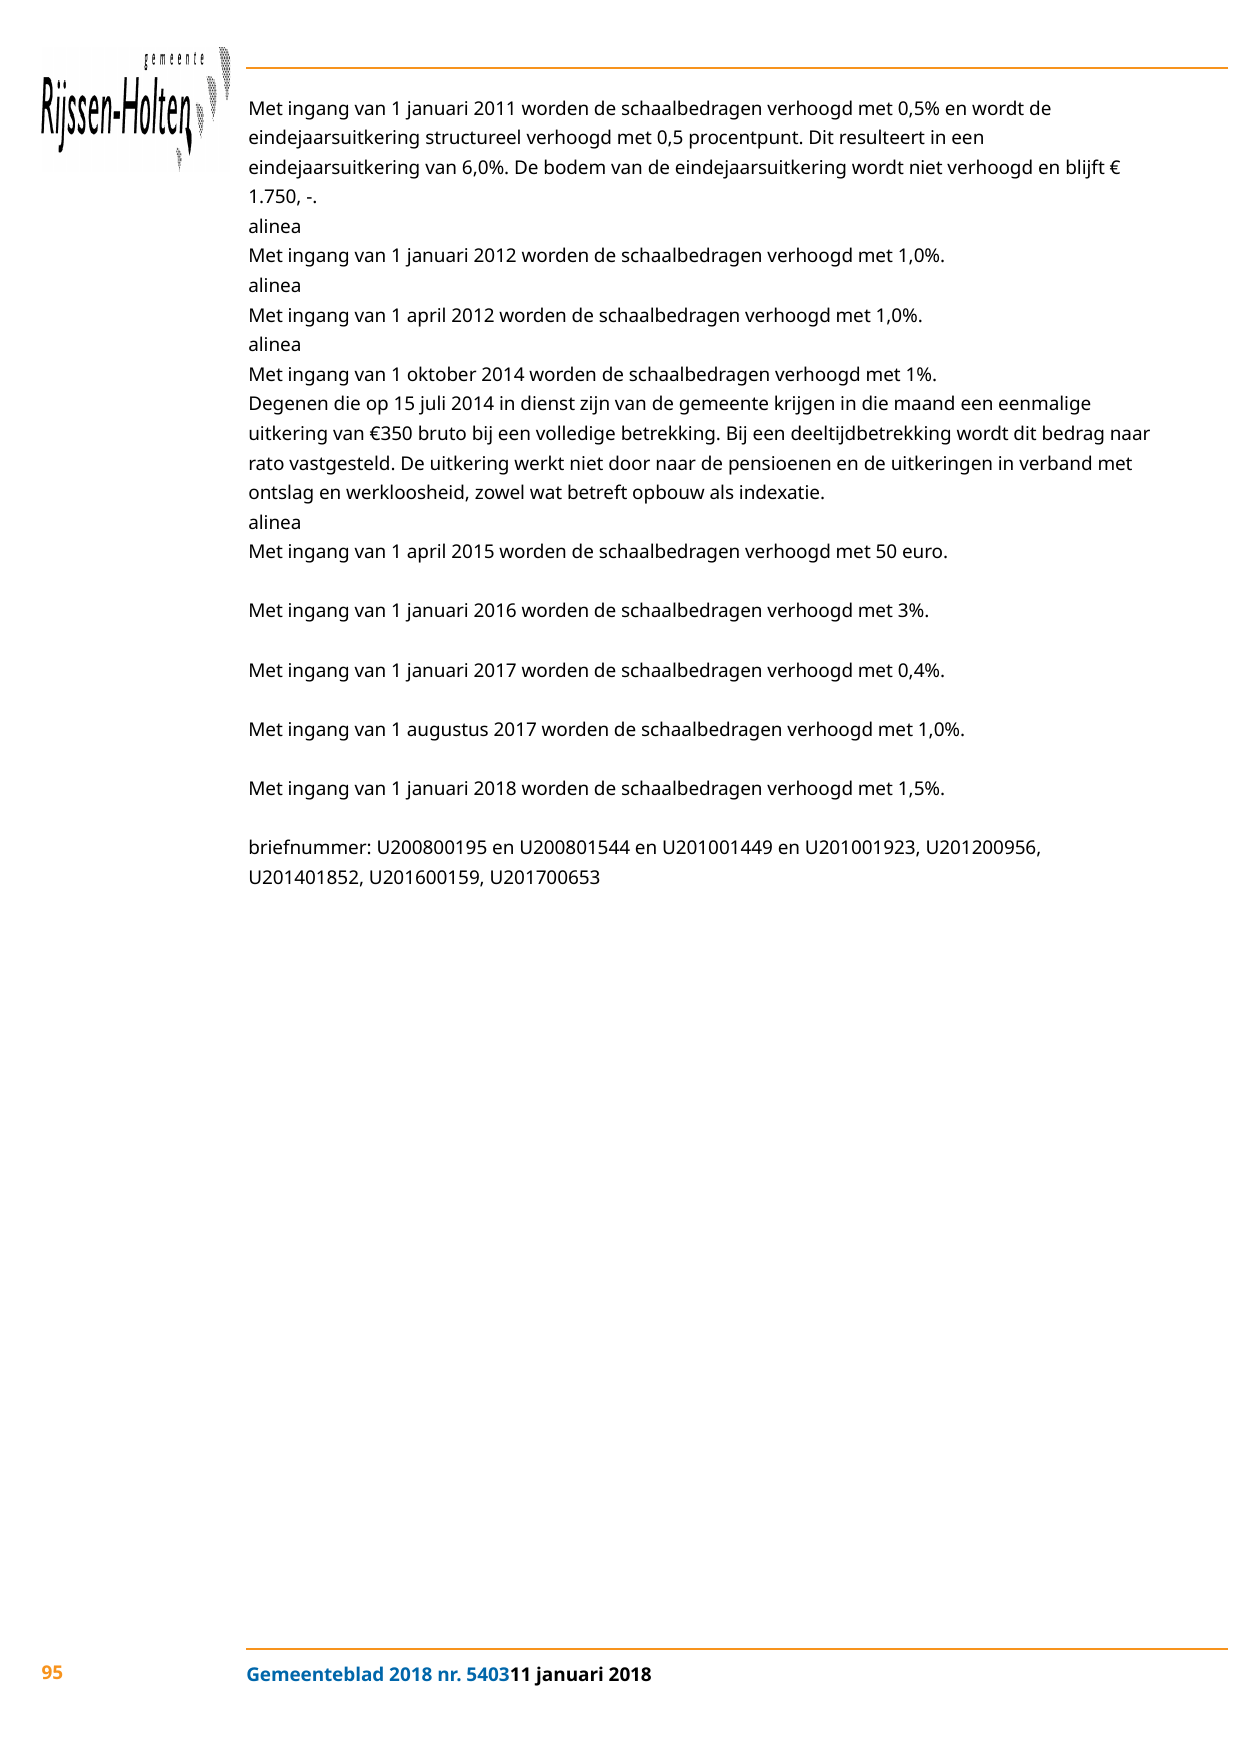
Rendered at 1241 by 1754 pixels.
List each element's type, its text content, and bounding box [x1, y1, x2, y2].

text alinea­ [248, 213, 1152, 239]
text Met ingang van 1 januari 2018 worden de schaalbedragen verhoogd met 1,5%. [248, 775, 1152, 801]
text Met ingang van 1 januari 2016 worden de schaalbedragen verhoogd met 3%. [248, 598, 1152, 623]
text Met ingang van 1 januari 2017 worden de schaalbedragen verhoogd met 0,4%. [248, 657, 1152, 683]
text Degenen die op 15 juli 2014 in dienst zijn van de gemeente krijgen in die maand een eenmalige uitkering van €350 bruto bij een volledige betrekking. Bij een deeltijdbetrekking wordt dit bedrag naar rato vastgesteld. De uitkering werkt niet door naar de pensioenen en de uitkeringen in verband met ontslag en werkloosheid, zowel wat betreft opbouw als indexatie. [248, 391, 1152, 505]
text Met ingang van 1 oktober 2014 worden de schaalbedragen verhoogd met 1%. [248, 361, 1152, 387]
text briefnummer: U200800195 en U200801544 en U201001449 en U201001923, U201200956, U201401852, U201600159, U201700653 [248, 834, 1152, 890]
text alinea­ [248, 509, 1152, 535]
text Met ingang van 1 april 2015 worden de schaalbedragen verhoogd met 50 euro. [248, 538, 1152, 564]
text alinea­ [248, 272, 1152, 298]
text Met ingang van 1 januari 2012 worden de schaalbedragen verhoogd met 1,0%. [248, 243, 1152, 268]
text Met ingang van 1 januari 2011 worden de schaalbedragen verhoogd met 0,5% en wordt de eindejaarsuitkering structureel verhoogd met 0,5 procentpunt. Dit resulteert in een eindejaarsuitkering van 6,0%. De bodem van de eindejaarsuitkering wordt niet verhoogd en blijft € 1.750, -. [248, 95, 1152, 209]
text alinea­ [248, 331, 1152, 357]
text Met ingang van 1 augustus 2017 worden de schaalbedragen verhoogd met 1,0%. [248, 716, 1152, 742]
picture [41, 47, 231, 172]
text Met ingang van 1 april 2012 worden de schaalbedragen verhoogd met 1,0%. [248, 302, 1152, 328]
